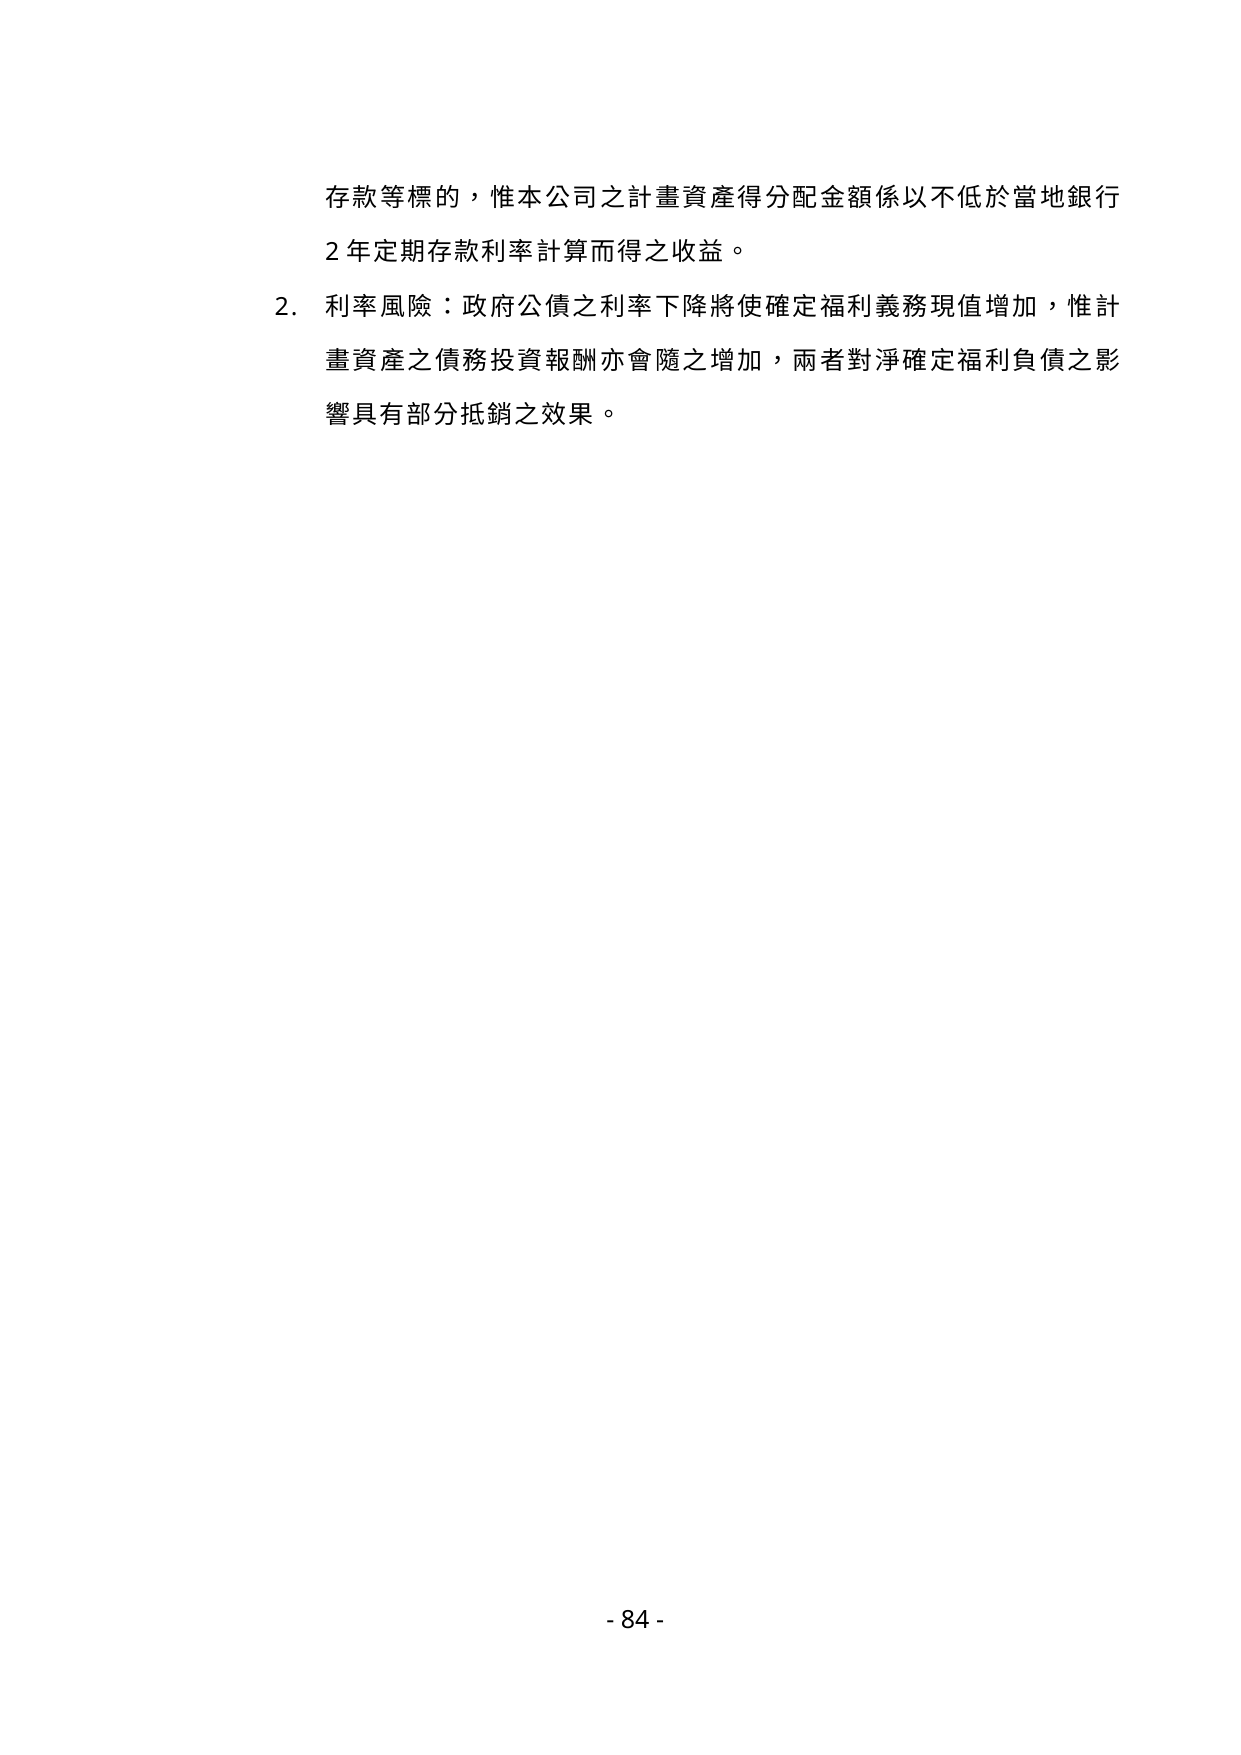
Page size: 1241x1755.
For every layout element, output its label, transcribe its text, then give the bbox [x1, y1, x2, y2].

text 2. 利率風險：政府公債之利率下降將使確定福利義務現值增加，惟計畫資產之債務投資報酬亦會隨之增加，兩者對淨確定福利負債之影響具有部分抵銷之效果。 [266, 286, 1122, 431]
text 存款等標的，惟本公司之計畫資產得分配金額係以不低於當地銀行2年定期存款利率計算而得之收益。 [266, 177, 1122, 268]
